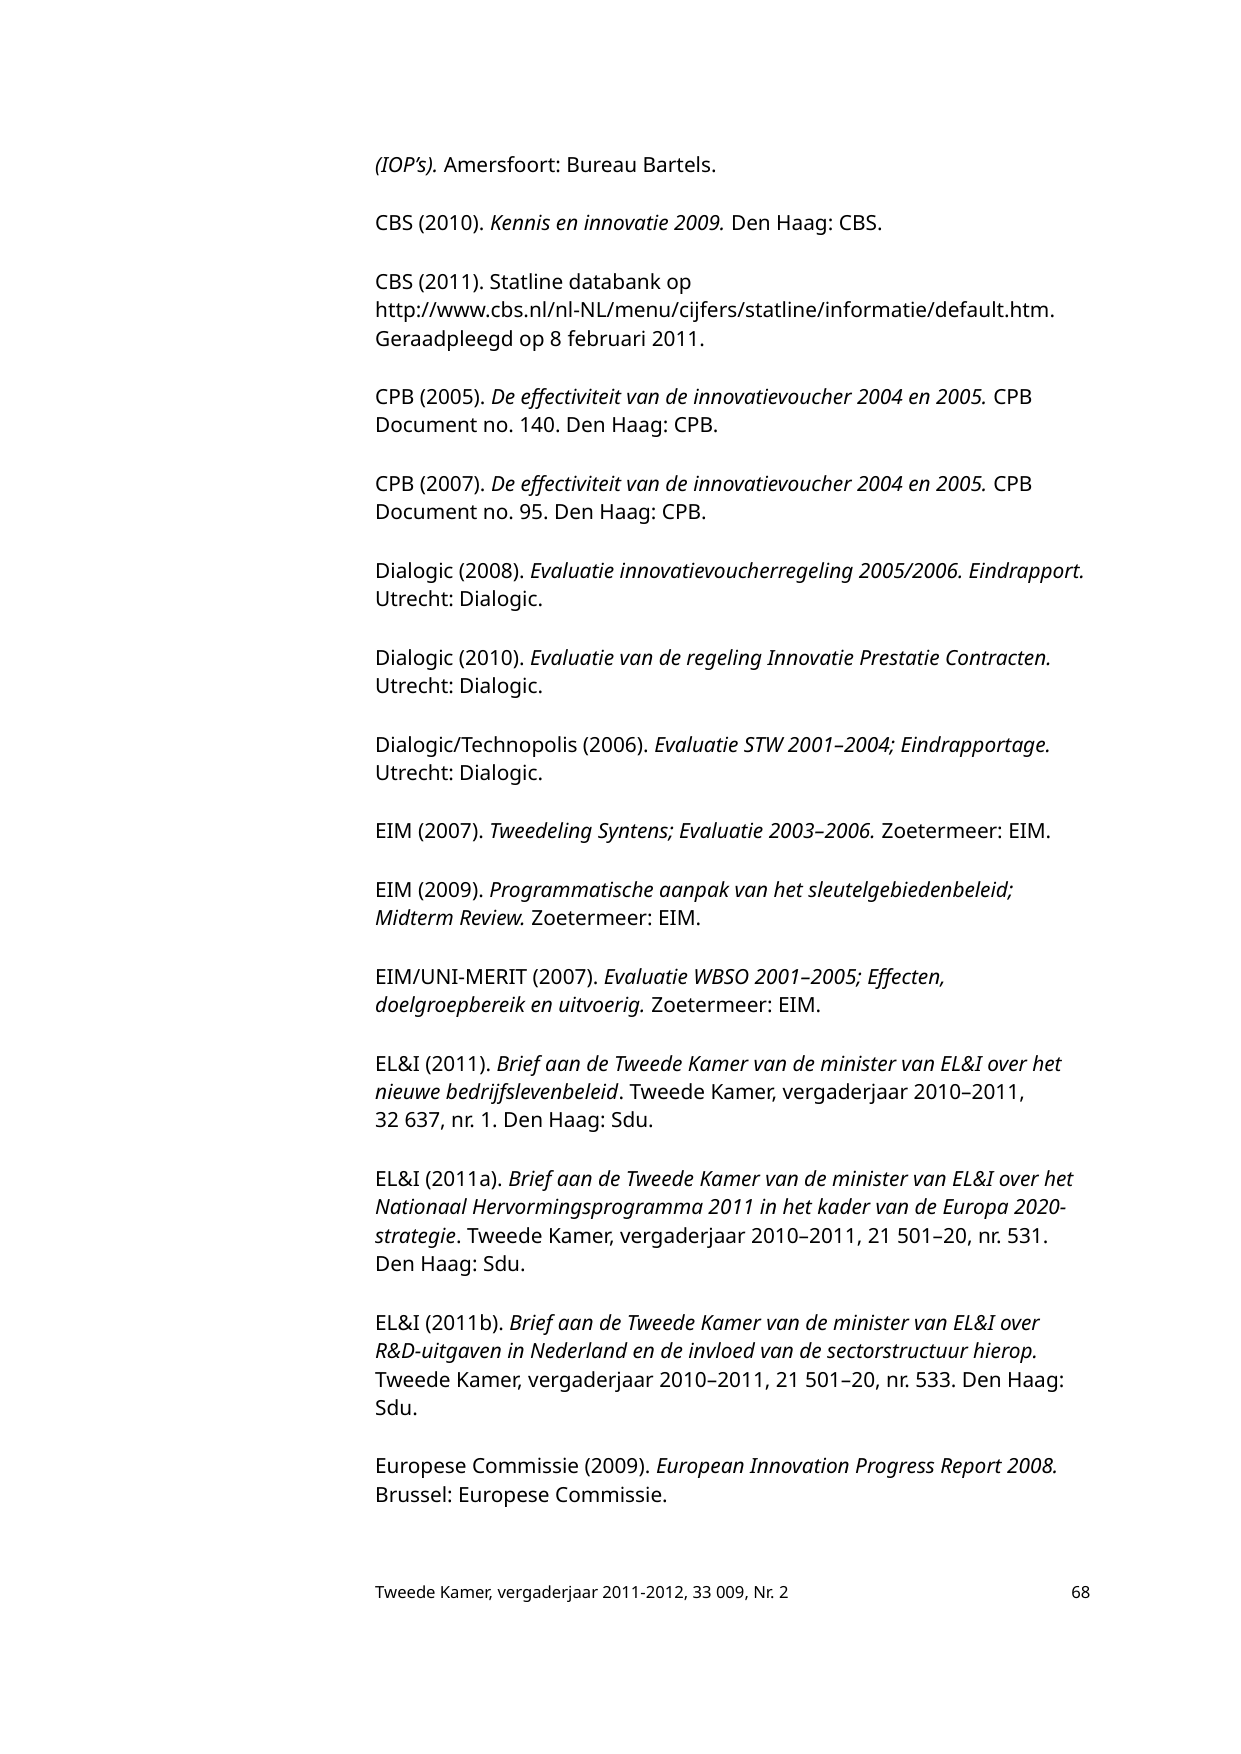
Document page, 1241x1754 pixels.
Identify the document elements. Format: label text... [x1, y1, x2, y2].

text EIM/UNI-MERIT (2007). Evaluatie WBSO 2001–2005; Effecten, doelgroepbereik en uitvoerig. Zoetermeer: EIM. [375, 962, 1090, 1019]
text CBS (2010). Kennis en innovatie 2009. Den Haag: CBS. [375, 208, 1090, 237]
text EIM (2009). Programmatische aanpak van het sleutelgebiedenbeleid; Midterm Review. Zoetermeer: EIM. [375, 875, 1090, 932]
text Dialogic (2010). Evaluatie van de regeling Innovatie Prestatie Contracten. Utrecht: Dialogic. [375, 643, 1090, 700]
text EL&I (2011a). Brief aan de Tweede Kamer van de minister van EL&I over het Nationaal Hervormingsprogramma 2011 in het kader van de Europa 2020-strategie. Tweede Kamer, vergaderjaar 2010–2011, 21 501–20, nr. 531. Den Haag: Sdu. [375, 1164, 1090, 1278]
text CBS (2011). Statline databank op http://www.cbs.nl/nl-NL/menu/cijfers/statline/informatie/default.htm. Geraadpleegd op 8 februari 2011. [375, 267, 1090, 352]
text EL&I (2011). Brief aan de Tweede Kamer van de minister van EL&I over het nieuwe bedrijfslevenbeleid. Tweede Kamer, vergaderjaar 2010–2011, 32 637, nr. 1. Den Haag: Sdu. [375, 1049, 1090, 1134]
text CPB (2007). De effectiviteit van de innovatievoucher 2004 en 2005. CPB Document no. 95. Den Haag: CPB. [375, 469, 1090, 526]
text (IOP’s). Amersfoort: Bureau Bartels. [375, 150, 1090, 178]
text EL&I (2011b). Brief aan de Tweede Kamer van de minister van EL&I over R&D-uitgaven in Nederland en de invloed van de sectorstructuur hierop. Tweede Kamer, vergaderjaar 2010–2011, 21 501–20, nr. 533. Den Haag: Sdu. [375, 1308, 1090, 1422]
text CPB (2005). De effectiviteit van de innovatievoucher 2004 en 2005. CPB Document no. 140. Den Haag: CPB. [375, 382, 1090, 439]
text EIM (2007). Tweedeling Syntens; Evaluatie 2003–2006. Zoetermeer: EIM. [375, 817, 1090, 845]
text Dialogic (2008). Evaluatie innovatievoucherregeling 2005/2006. Eindrapport. Utrecht: Dialogic. [375, 556, 1090, 613]
text Europese Commissie (2009). European Innovation Progress Report 2008. Brussel: Europese Commissie. [375, 1452, 1090, 1508]
text Dialogic/Technopolis (2006). Evaluatie STW 2001–2004; Eindrapportage. Utrecht: Dialogic. [375, 730, 1090, 787]
